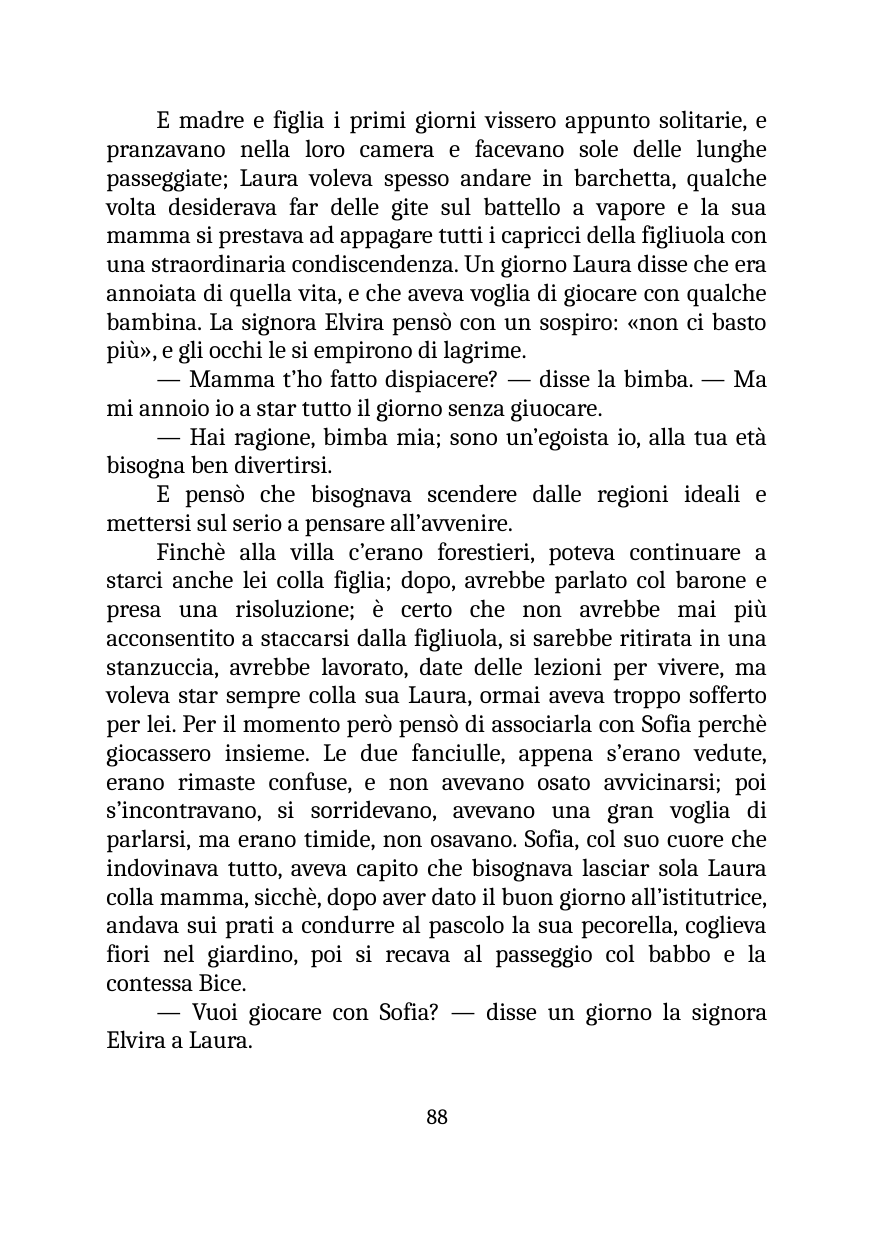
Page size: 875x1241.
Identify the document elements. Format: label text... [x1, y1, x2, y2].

text — Mamma t’ho fatto dispiacere? — disse la bimba. — Ma mi annoio io a star tutto il giorno senza giuocare. [106, 365, 768, 422]
text E pensò che bisognava scendere dalle regioni ideali e mettersi sul serio a pensare all’avvenire. [106, 480, 768, 537]
text — Vuoi giocare con Sofia? — disse un giorno la signora Elvira a Laura. [106, 997, 768, 1055]
text E madre e figlia i primi giorni vissero appunto solitarie, e pranzavano nella loro camera e facevano sole delle lunghe passeggiate; Laura voleva spesso andare in barchetta, qualche volta desiderava far delle gite sul battello a vapore e la sua mamma si prestava ad appagare tutti i capricci della figliuola con una straordinaria condiscendenza. Un giorno Laura disse che era annoiata di quella vita, e che aveva voglia di giocare con qualche bambina. La signora Elvira pensò con un sospiro: «non ci basto più», e gli occhi le si empirono di lagrime. [106, 106, 768, 365]
text — Hai ragione, bimba mia; sono un’egoista io, alla tua età bisogna ben divertirsi. [106, 422, 768, 480]
text Finchè alla villa c’erano forestieri, poteva continuare a starci anche lei colla figlia; dopo, avrebbe parlato col barone e presa una risoluzione; è certo che non avrebbe mai più acconsentito a staccarsi dalla figliuola, si sarebbe ritirata in una stanzuccia, avrebbe lavorato, date delle lezioni per vivere, ma voleva star sempre colla sua Laura, ormai aveva troppo sofferto per lei. Per il momento però pensò di associarla con Sofia perchè giocassero insieme. Le due fanciulle, appena s’erano vedute, erano rimaste confuse, e non avevano osato avvicinarsi; poi s’incontravano, si sorridevano, avevano una gran voglia di parlarsi, ma erano timide, non osavano. Sofia, col suo cuore che indovinava tutto, aveva capito che bisognava lasciar sola Laura colla mamma, sicchè, dopo aver dato il buon giorno all’istitutrice, andava sui prati a condurre al pascolo la sua pecorella, coglieva fiori nel giardino, poi si recava al passeggio col babbo e la contessa Bice. [106, 537, 768, 997]
